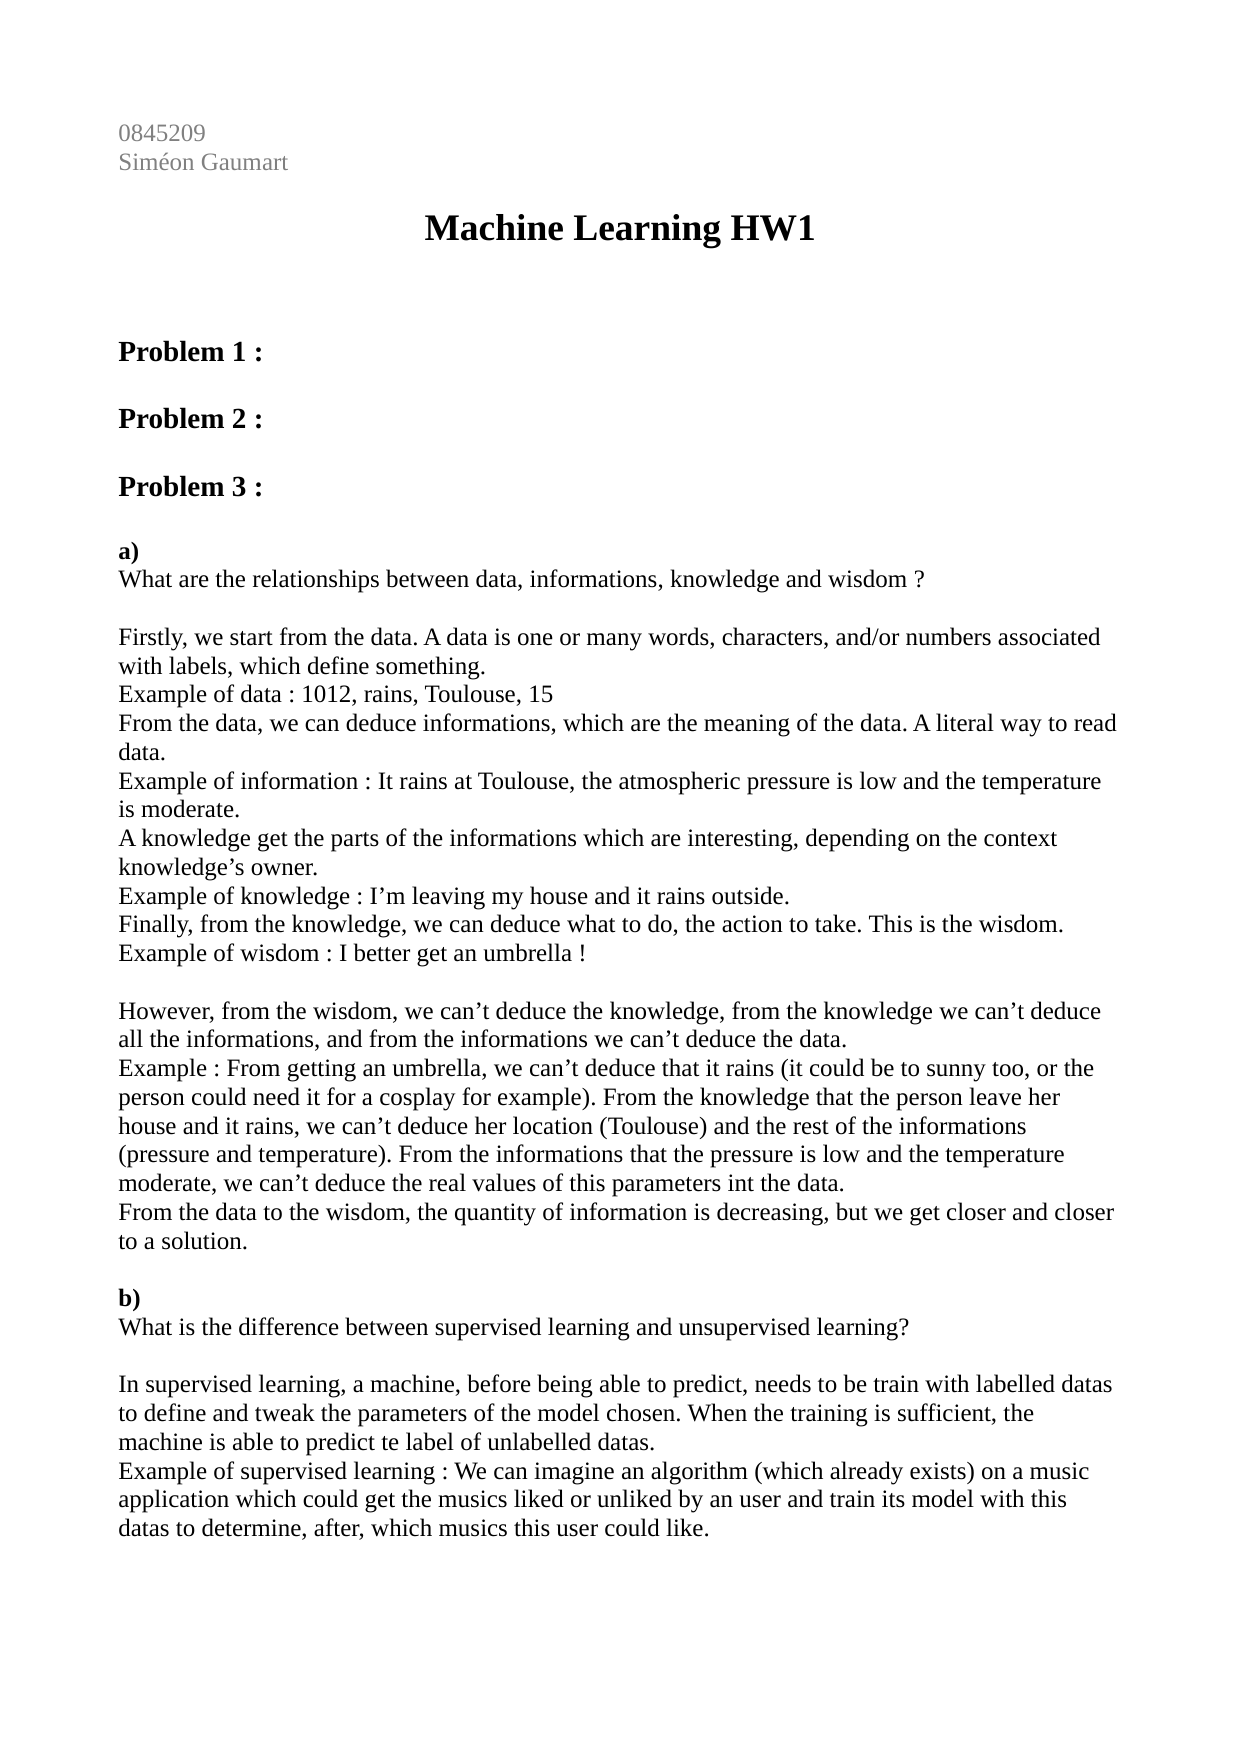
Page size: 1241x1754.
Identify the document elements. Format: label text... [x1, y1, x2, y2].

text Example of supervised learning : We can imagine an algorithm (which already exists) on a music application which could get the musics liked or unliked by an user and train its model with this datas to determine, after, which musics this user could like. [118, 1456, 1122, 1542]
text a) [118, 536, 1122, 564]
text Finally, from the knowledge, we can deduce what to do, the action to take. This is the wisdom. [118, 909, 1122, 938]
text From the data to the wisdom, the quantity of information is decreasing, but we get closer and closer to a solution. [118, 1197, 1122, 1254]
text Machine Learning HW1 [118, 205, 1122, 248]
text However, from the wisdom, we can’t deduce the knowledge, from the knowledge we can’t deduce all the informations, and from the informations we can’t deduce the data. [118, 996, 1122, 1053]
text Firstly, we start from the data. A data is one or many words, characters, and/or numbers associated with labels, which define something. [118, 622, 1122, 679]
text What is the difference between supervised learning and unsupervised learning? [118, 1312, 1122, 1341]
text Problem 3 : [118, 469, 1122, 502]
text Example : From getting an umbrella, we can’t deduce that it rains (it could be to sunny too, or the person could need it for a cosplay for example). From the knowledge that the person leave her house and it rains, we can’t deduce her location (Toulouse) and the rest of the informations (pressure and temperature). From the informations that the pressure is low and the temperature moderate, we can’t deduce the real values of this parameters int the data. [118, 1053, 1122, 1197]
text Problem 2 : [118, 402, 1122, 435]
text Example of knowledge : I’m leaving my house and it rains outside. [118, 881, 1122, 909]
text Example of information : It rains at Toulouse, the atmospheric pressure is low and the temperature is moderate. [118, 766, 1122, 823]
text In supervised learning, a machine, before being able to predict, needs to be train with labelled datas to define and tweak the parameters of the model chosen. When the training is sufficient, the machine is able to predict te label of unlabelled datas. [118, 1369, 1122, 1456]
text From the data, we can deduce informations, which are the meaning of the data. A literal way to read data. [118, 708, 1122, 766]
text Example of data : 1012, rains, Toulouse, 15 [118, 679, 1122, 708]
text A knowledge get the parts of the informations which are interesting, depending on the context knowledge’s owner. [118, 823, 1122, 881]
text What are the relationships between data, informations, knowledge and wisdom ? [118, 564, 1122, 593]
text Example of wisdom : I better get an umbrella ! [118, 938, 1122, 967]
text Problem 1 : [118, 334, 1122, 368]
text b) [118, 1283, 1122, 1312]
